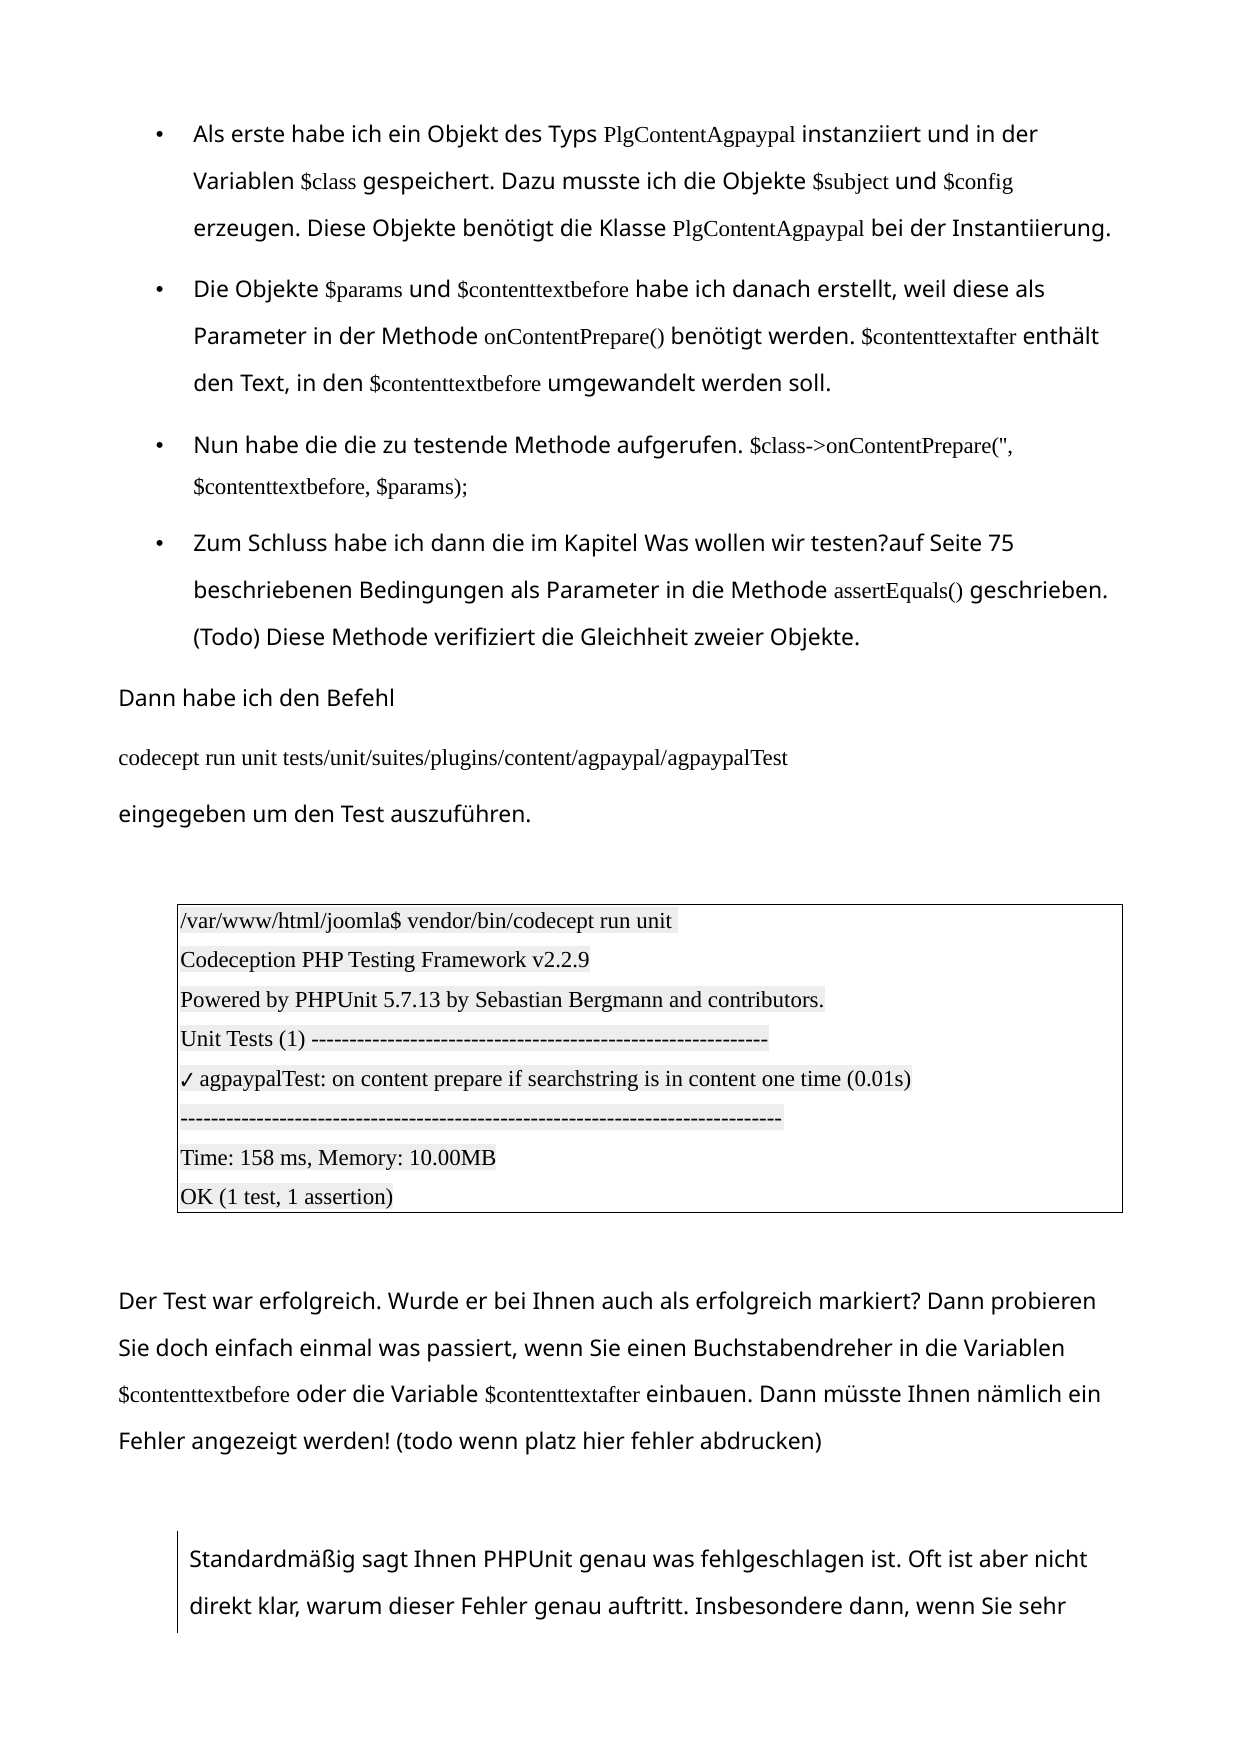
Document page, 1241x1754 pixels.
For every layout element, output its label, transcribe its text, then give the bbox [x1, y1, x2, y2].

text Dann habe ich den Befehl [118, 682, 1122, 713]
list Als erste habe ich ein Objekt des Typs PlgContentAgpaypal instanziiert und in der Variablen $class gespeichert. Dazu musste ich die Objekte $subject und $config erzeugen. Diese Objekte benötigt die Klasse PlgContentAgpaypal bei der Instantiierung. [156, 118, 1122, 243]
text codecept run unit tests/unit/suites/plugins/content/agpaypal/agpaypalTest [118, 744, 1122, 770]
list Zum Schluss habe ich dann die im Kapitel Was wollen wir testen?auf Seite 71 beschriebenen Bedingungen als Parameter in die Methode assertEquals() geschrieben. (Todo) Diese Methode verifiziert die Gleichheit zweier Objekte. [156, 527, 1122, 652]
text /var/www/html/joomla$ vendor/bin/codecept run unit Codeception PHP Testing Framework v2.2.9 Powered by PHPUnit 5.7.13 by Sebastian Bergmann and contributors. Unit Tests (1) ------------------------------------------------------------ ✔ agpaypalTest: on content prepare if searchstring is in content one time (0.01s) ------------------------------------------------------------------------------- Time: 158 ms, Memory: 10.00MB OK (1 test, 1 assertion) [178, 905, 1122, 1212]
text Der Test war erfolgreich. Wurde er bei Ihnen auch als erfolgreich markiert? Dann probieren Sie doch einfach einmal was passiert, wenn Sie einen Buchstabendreher in die Variablen $contenttextbefore oder die Variable $contenttextafter einbauen. Dann müsste Ihnen nämlich ein Fehler angezeigt werden! (todo wenn platz hier fehler abdrucken) [118, 1284, 1122, 1456]
text eingegeben um den Test auszuführen. [118, 798, 1122, 829]
list Nun habe die die zu testende Methode aufgerufen. $class->onContentPrepare('', $contenttextbefore, $params); [156, 428, 1122, 499]
text Standardmäßig sagt Ihnen PHPUnit genau was fehlgeschlagen ist. Oft ist aber nicht direkt klar, warum dieser Fehler genau auftritt. Insbesondere dann, wenn Sie sehr [178, 1531, 1122, 1633]
list Die Objekte $params und $contenttextbefore habe ich danach erstellt, weil diese als Parameter in der Methode onContentPrepare() benötigt werden. $contenttextafter enthält den Text, in den $contenttextbefore umgewandelt werden soll. [156, 273, 1122, 398]
